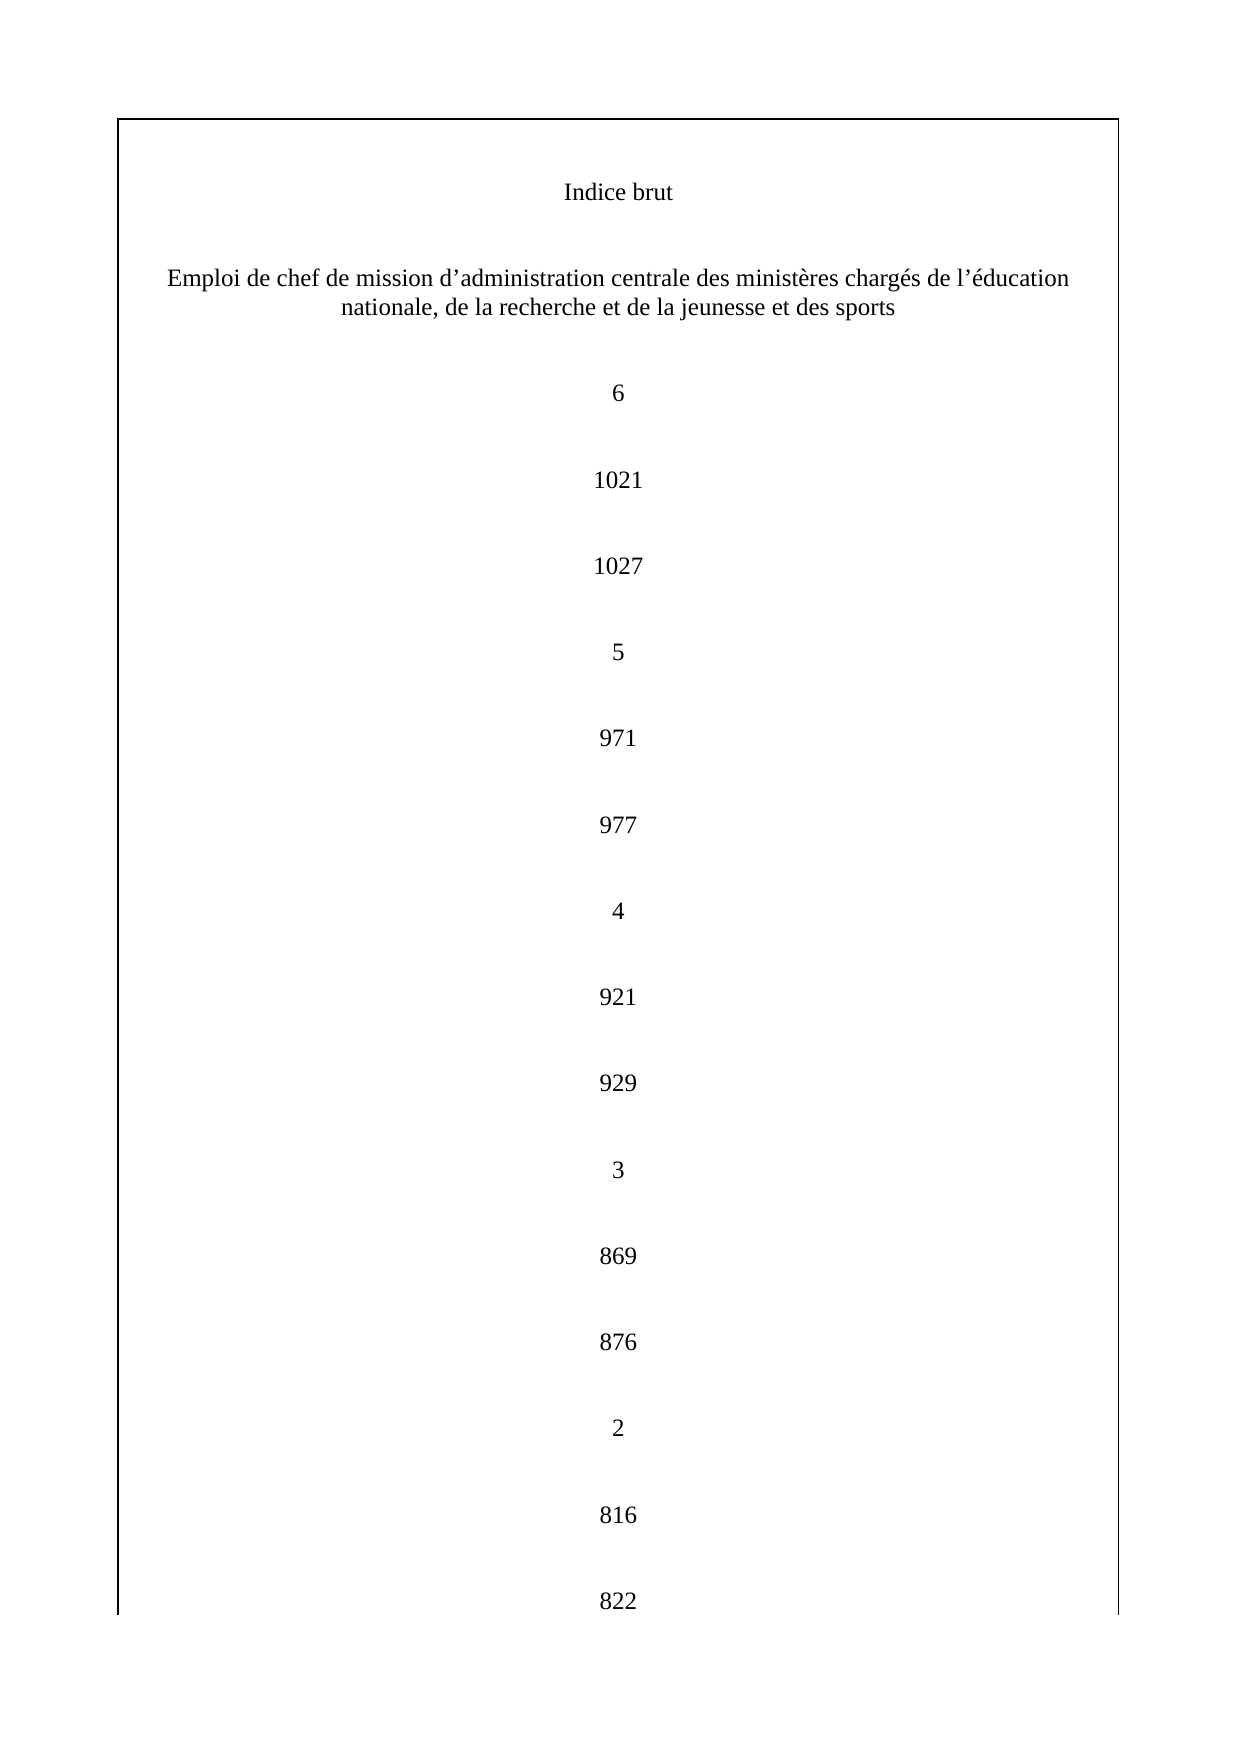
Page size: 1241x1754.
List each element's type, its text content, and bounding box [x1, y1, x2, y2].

table_header Indice brut Emploi de chef de mission d’administration centrale des ministères chargés de l’éducation nationale, de la recherche et de la jeunesse et des sports 6 1021 1027 5 971 977 4 921 929 3 869 876 2 816 822 [119, 120, 1118, 1615]
